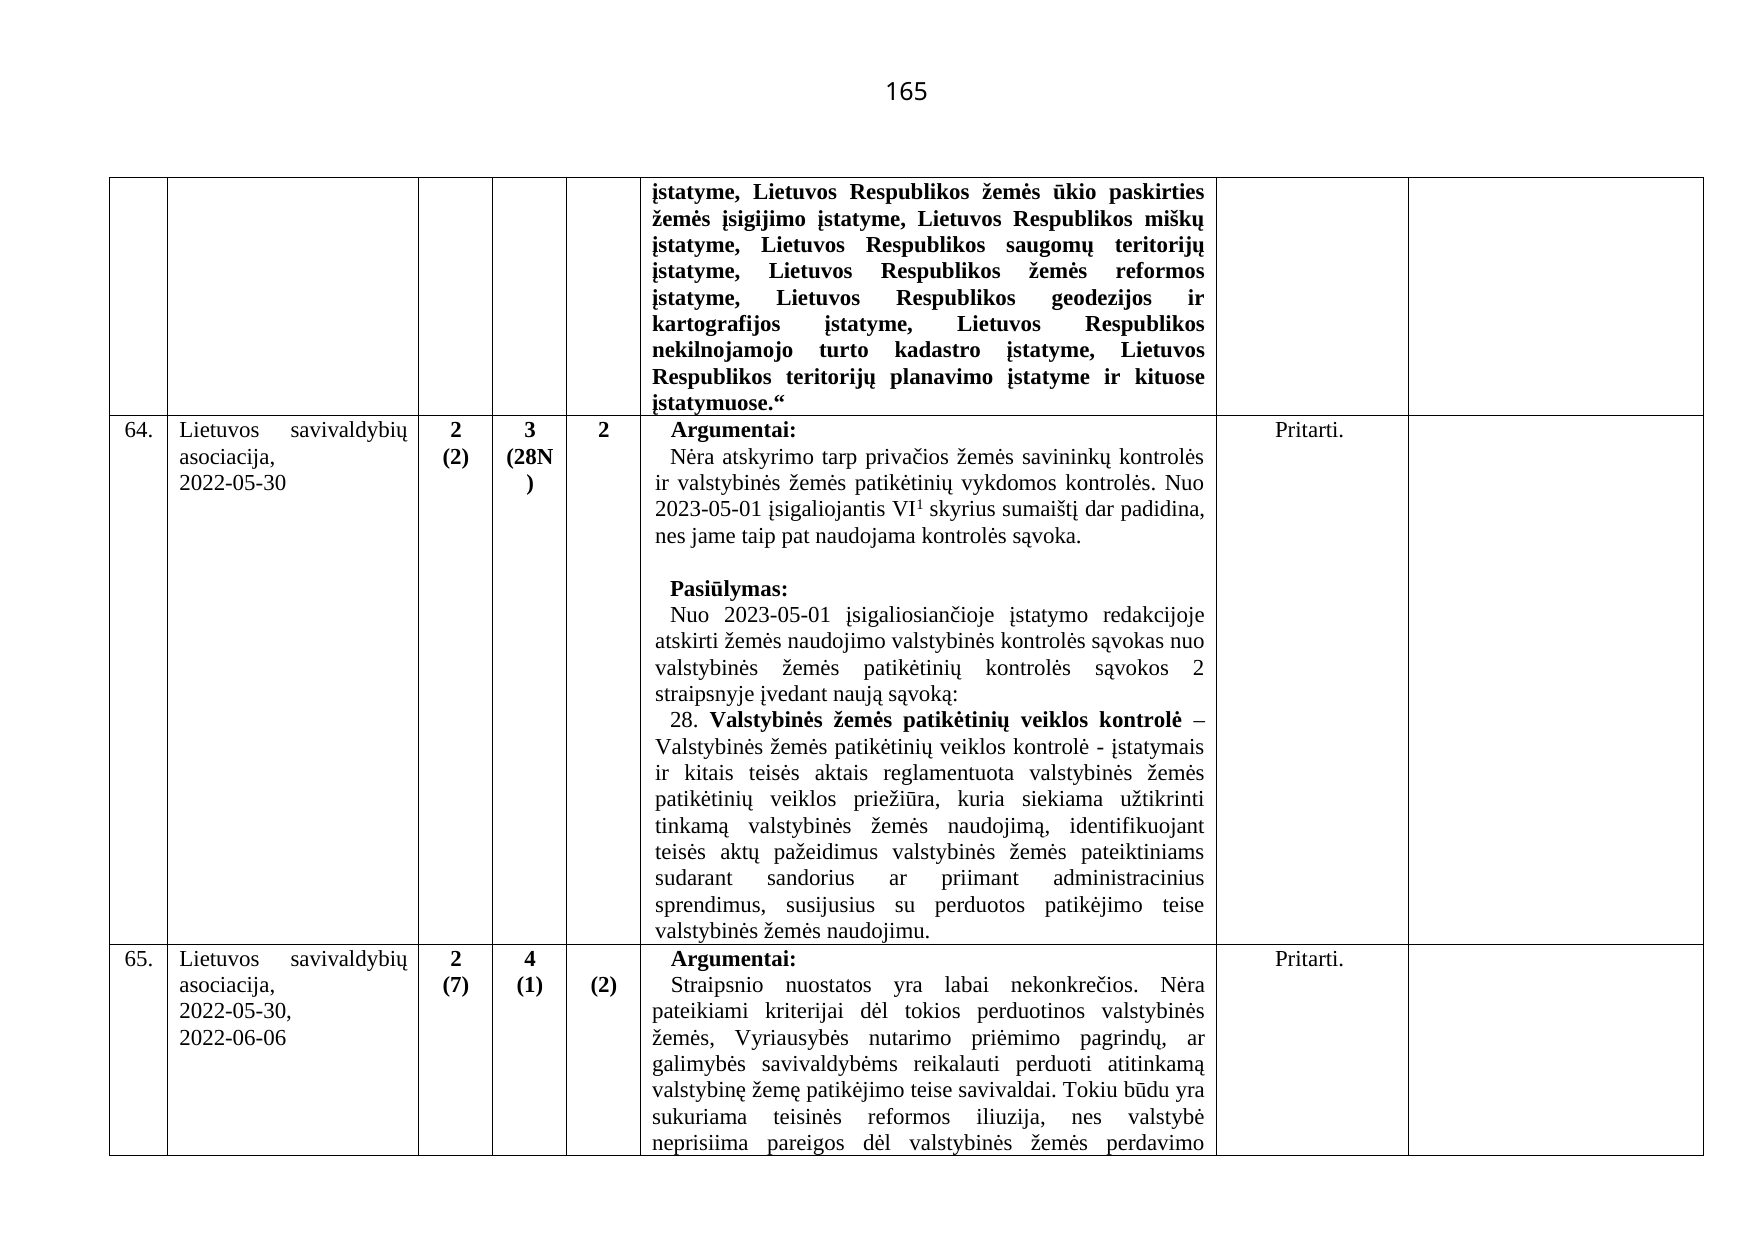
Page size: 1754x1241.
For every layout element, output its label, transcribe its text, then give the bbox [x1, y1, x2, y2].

table_cell Lietuvos savivaldybių asociacija, 2022-05-30, 2022-06-06 [168, 945, 418, 1155]
table_cell 65. [110, 945, 167, 1155]
table_cell Argumentai: Nėra atskyrimo tarp privačios žemės savininkų kontrolės ir valstybinės žemės patikėtinių vykdomos kontrolės. Nuo 2023-05-01 įsigaliojantis VI1 skyrius sumaištį dar padidina, nes jame taip pat naudojama kontrolės sąvoka. Pasiūlymas: Nuo 2023-05-01 įsigaliosiančioje įstatymo redakcijoje atskirti žemės naudojimo valstybinės kontrolės sąvokas nuo valstybinės žemės patikėtinių kontrolės sąvokos 2 straipsnyje įvedant naują sąvoką: 28. Valstybinės žemės patikėtinių veiklos kontrolė – Valstybinės žemės patikėtinių veiklos kontrolė - įstatymais ir kitais teisės aktais reglamentuota valstybinės žemės patikėtinių veiklos priežiūra, kuria siekiama užtikrinti tinkamą valstybinės žemės naudojimą, identifikuojant teisės aktų pažeidimus valstybinės žemės pateiktiniams sudarant sandorius ar priimant administracinius sprendimus, susijusius su perduotos patikėjimo teise valstybinės žemės naudojimu. [641, 416, 1216, 943]
table_cell [493, 178, 566, 415]
table_cell [1409, 945, 1703, 1155]
table_cell 3 (28N) [493, 416, 566, 943]
table_cell [1217, 178, 1408, 415]
table_cell 2 (7) [419, 945, 492, 1155]
table_cell 64. [110, 416, 167, 943]
table_cell [110, 178, 167, 415]
table_cell 4 (1) [493, 945, 566, 1155]
table_cell (2) [567, 945, 640, 1155]
table_cell [1409, 178, 1703, 415]
table_cell Pritarti. [1217, 945, 1408, 1155]
table_cell įstatyme, Lietuvos Respublikos žemės ūkio paskirties žemės įsigijimo įstatyme, Lietuvos Respublikos miškų įstatyme, Lietuvos Respublikos saugomų teritorijų įstatyme, Lietuvos Respublikos žemės reformos įstatyme, Lietuvos Respublikos geodezijos ir kartografijos įstatyme, Lietuvos Respublikos nekilnojamojo turto kadastro įstatyme, Lietuvos Respublikos teritorijų planavimo įstatyme ir kituose įstatymuose.“ [641, 178, 1216, 415]
table_cell Argumentai: Straipsnio nuostatos yra labai nekonkrečios. Nėra pateikiami kriterijai dėl tokios perduotinos valstybinės žemės, Vyriausybės nutarimo priėmimo pagrindų, ar galimybės savivaldybėms reikalauti perduoti atitinkamą valstybinę žemę patikėjimo teise savivaldai. Tokiu būdu yra sukuriama teisinės reformos iliuzija, nes valstybė neprisiima pareigos dėl valstybinės žemės perdavimo [641, 945, 1216, 1155]
table_cell [1409, 416, 1703, 943]
table_cell 2 (2) [419, 416, 492, 943]
table_cell [567, 178, 640, 415]
table_cell Pritarti. [1217, 416, 1408, 943]
table_cell [168, 178, 418, 415]
table_cell [419, 178, 492, 415]
table_cell 2 [567, 416, 640, 943]
table_cell Lietuvos savivaldybių asociacija, 2022-05-30 [168, 416, 418, 943]
